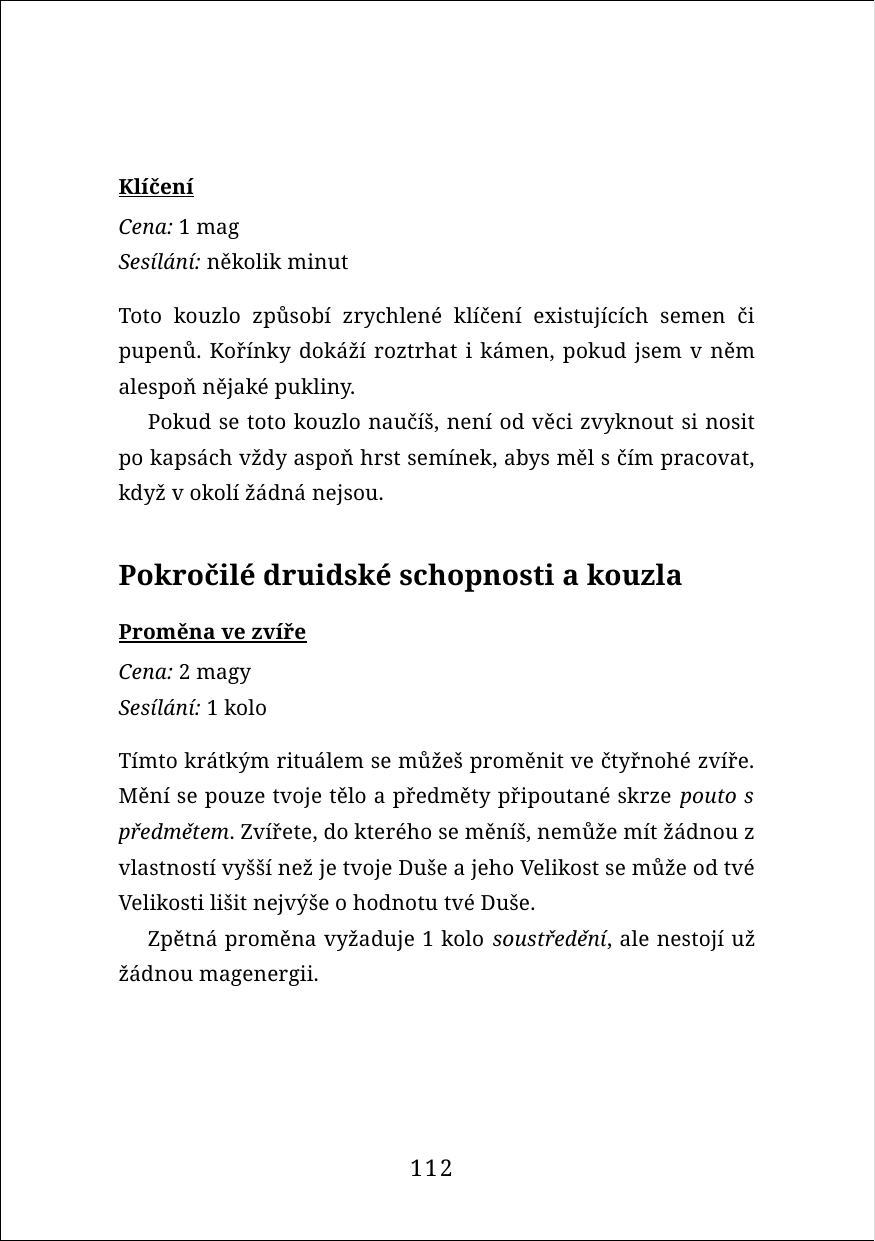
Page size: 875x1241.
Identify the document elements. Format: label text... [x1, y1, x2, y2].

text Tímto krátkým rituálem se můžeš proměnit ve čtyřnohé zvíře. Mění se pouze tvoje tělo a předměty připoutané skrze pouto s předmětem. Zvířete, do kterého se měníš, nemůže mít žádnou z vlastností vyšší než je tvoje Duše a jeho Velikost se může od tvé Velikosti lišit nejvýše o hodnotu tvé Duše. Zpětná proměna vyžaduje 1 kolo soustředění, ale nestojí už žádnou magenergii. [118, 746, 756, 988]
subtitle Klíčení [118, 172, 756, 200]
subtitle Pokročilé druidské schopnosti a kouzla [118, 555, 756, 593]
text Cena: 1 mag Sesílání: několik minut [118, 212, 756, 276]
text Toto kouzlo způsobí zrychlené klíčení existujících semen či pupenů. Kořínky dokáží roztrhat i kámen, pokud jsem v něm alespoň nějaké pukliny. Pokud se toto kouzlo naučíš, není od věci zvyknout si nosit po kapsách vždy aspoň hrst semínek, abys měl s čím pracovat, když v okolí žádná nejsou. [118, 301, 756, 507]
text Cena: 2 magy Sesílání: 1 kolo [118, 657, 756, 721]
subtitle Proměna ve zvíře [118, 617, 756, 646]
